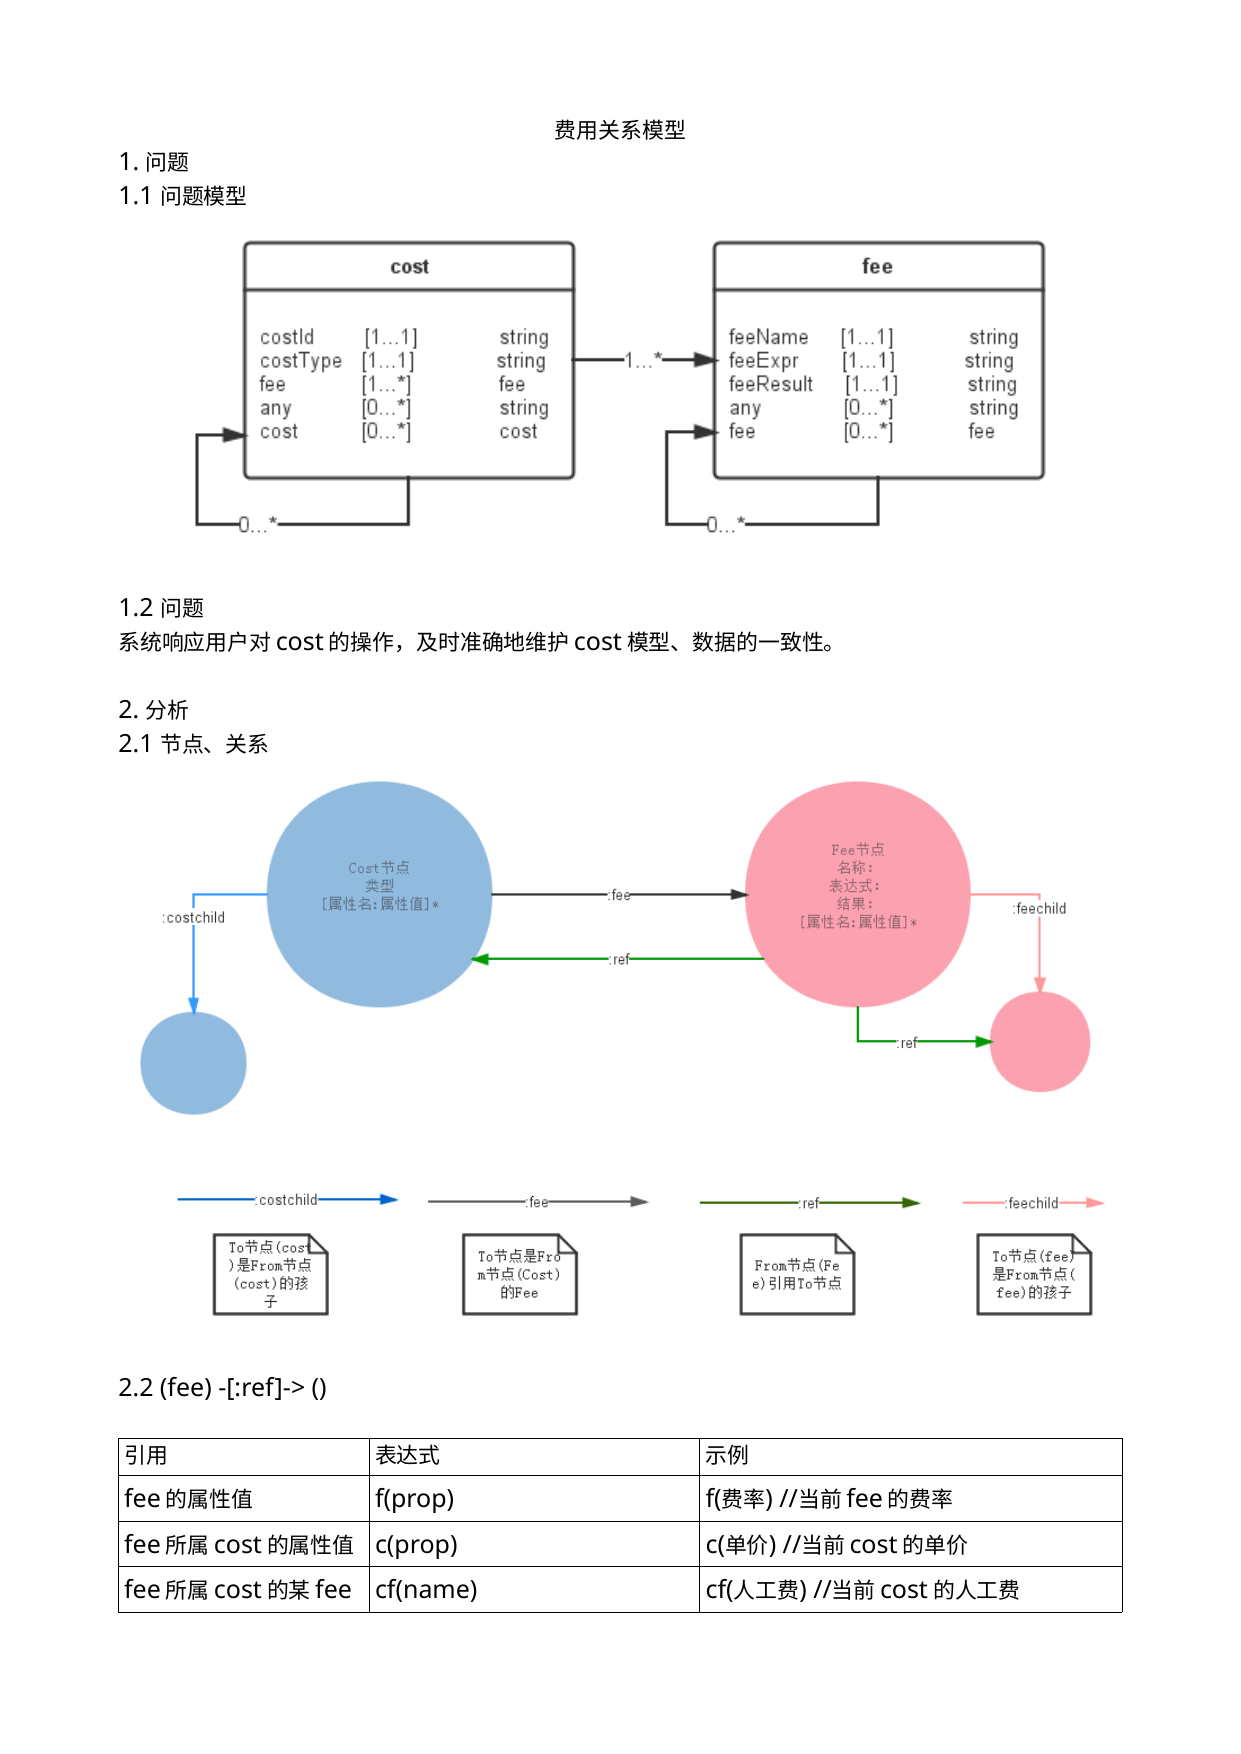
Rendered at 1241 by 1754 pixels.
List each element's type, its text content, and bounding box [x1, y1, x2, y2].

table_cell f(prop) [370, 1476, 699, 1521]
table_cell c(单价) //当前cost的单价 [700, 1522, 1122, 1566]
table_cell cf(人工费) //当前cost的人工费 [700, 1567, 1122, 1612]
table_header 表达式 [370, 1439, 699, 1475]
table_cell fee所属cost的属性值 [119, 1522, 369, 1566]
picture [118, 760, 1123, 1336]
table_cell fee所属cost的某fee [119, 1567, 369, 1612]
text 系统响应用户对cost的操作，及时准确地维护cost模型、数据的一致性。 [118, 624, 1122, 658]
table_cell c(prop) [370, 1522, 699, 1566]
table_cell f(费率) //当前fee的费率 [700, 1476, 1122, 1521]
picture [167, 211, 1074, 556]
table_header 示例 [700, 1439, 1122, 1475]
text 费用关系模型 [118, 118, 1122, 144]
text 2.1 节点、关系 [118, 726, 1122, 760]
text 1. 问题 [118, 144, 1122, 178]
text 1.1 问题模型 [118, 178, 1122, 212]
table_header 引用 [119, 1439, 369, 1475]
table_cell fee的属性值 [119, 1476, 369, 1521]
text 2. 分析 [118, 692, 1122, 726]
text 2.2 (fee) -[:ref]-> () [118, 1370, 1122, 1404]
text 1.2 问题 [118, 589, 1122, 624]
table_cell cf(name) [370, 1567, 699, 1612]
